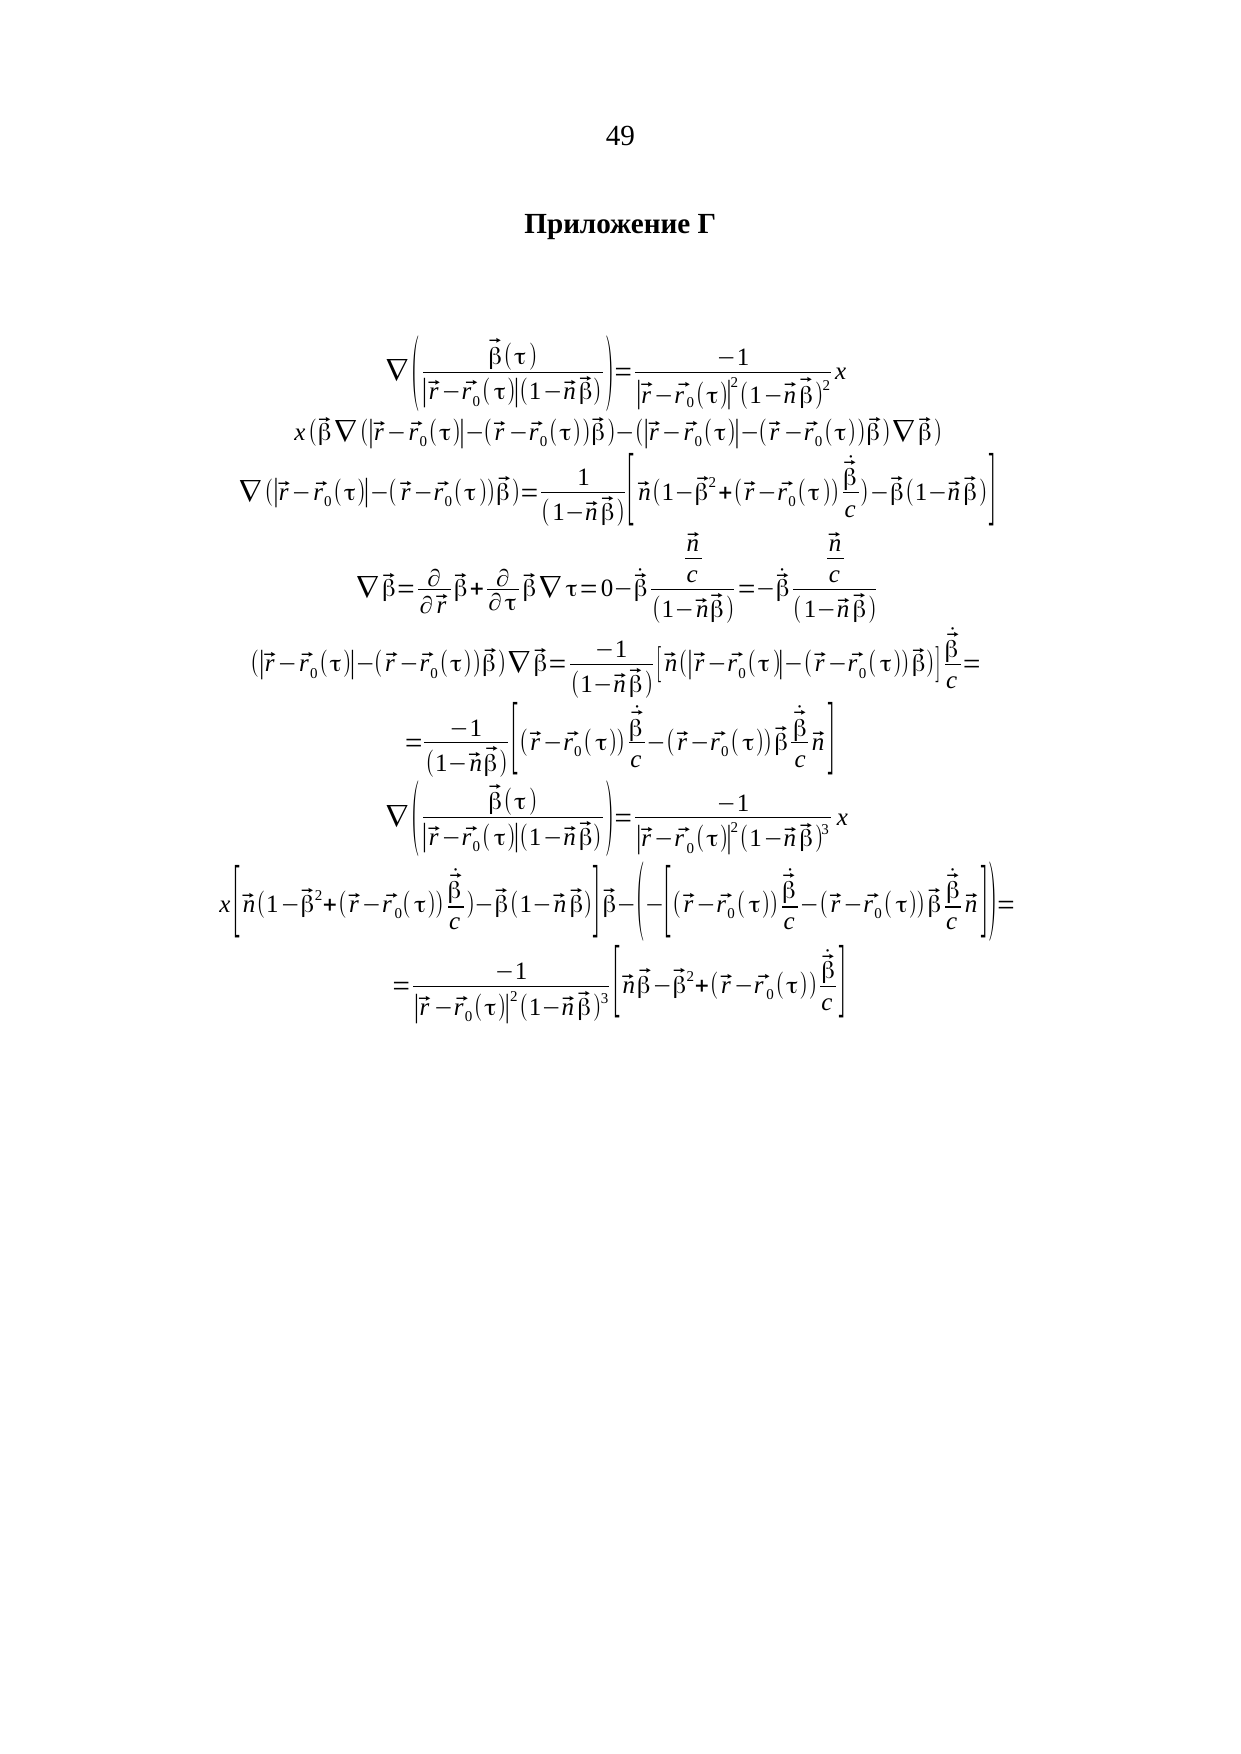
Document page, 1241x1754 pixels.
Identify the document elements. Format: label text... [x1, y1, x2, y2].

table_header [118, 329, 1116, 1031]
subtitle Приложение Г [118, 206, 1122, 240]
table_header [1116, 329, 1122, 1031]
